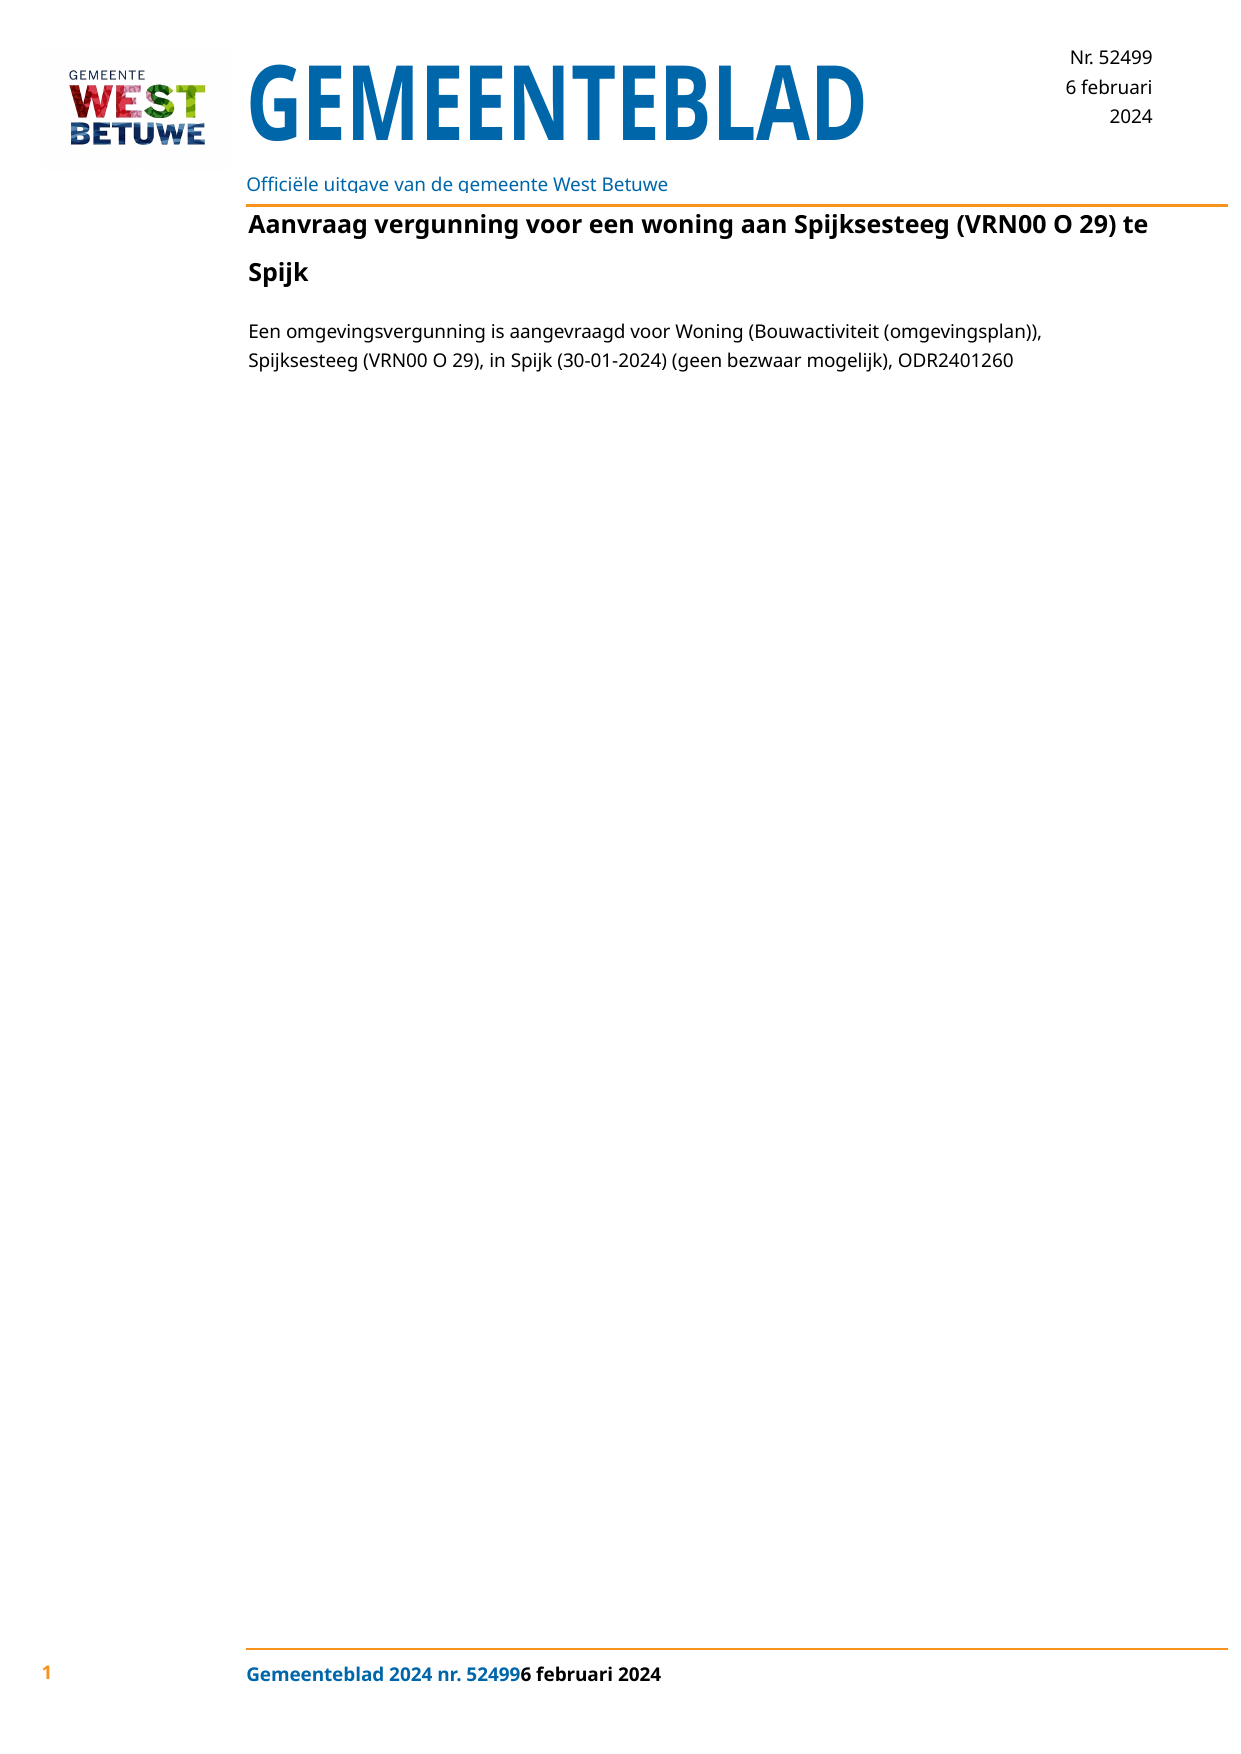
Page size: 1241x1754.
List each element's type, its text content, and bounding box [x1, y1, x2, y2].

text Aanvraag vergunning voor een woning aan Spijksesteeg (VRN00 O 29) te Spijk [248, 207, 1152, 288]
text Een omgevingsvergunning is aangevraagd voor Woning (Bouwactiviteit (omgevingsplan)), Spijksesteeg (VRN00 O 29), in Spijk (30-01-2024) (geen bezwaar mogelijk), ODR2401260 [248, 318, 1152, 373]
picture [41, 47, 231, 172]
